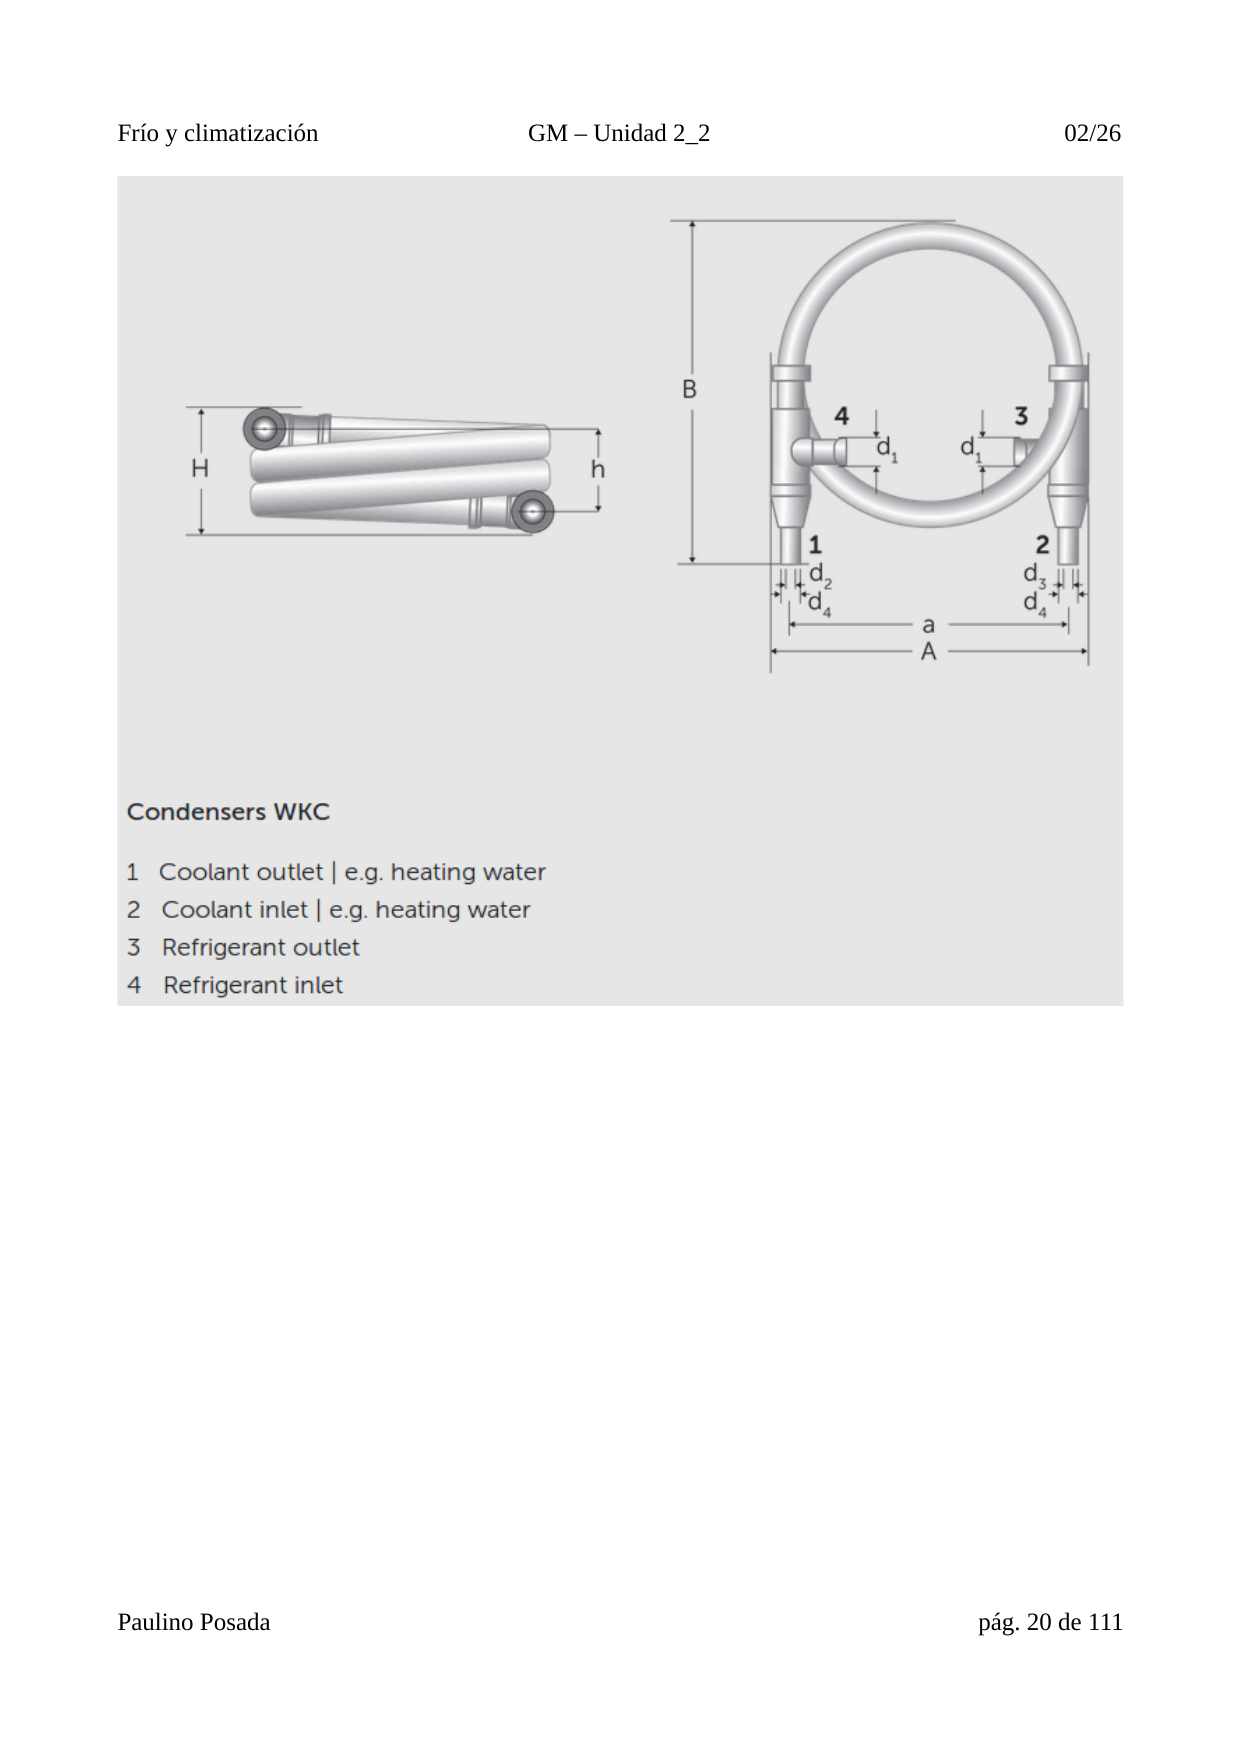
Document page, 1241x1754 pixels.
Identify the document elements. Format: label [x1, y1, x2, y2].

picture [117, 176, 1124, 1006]
